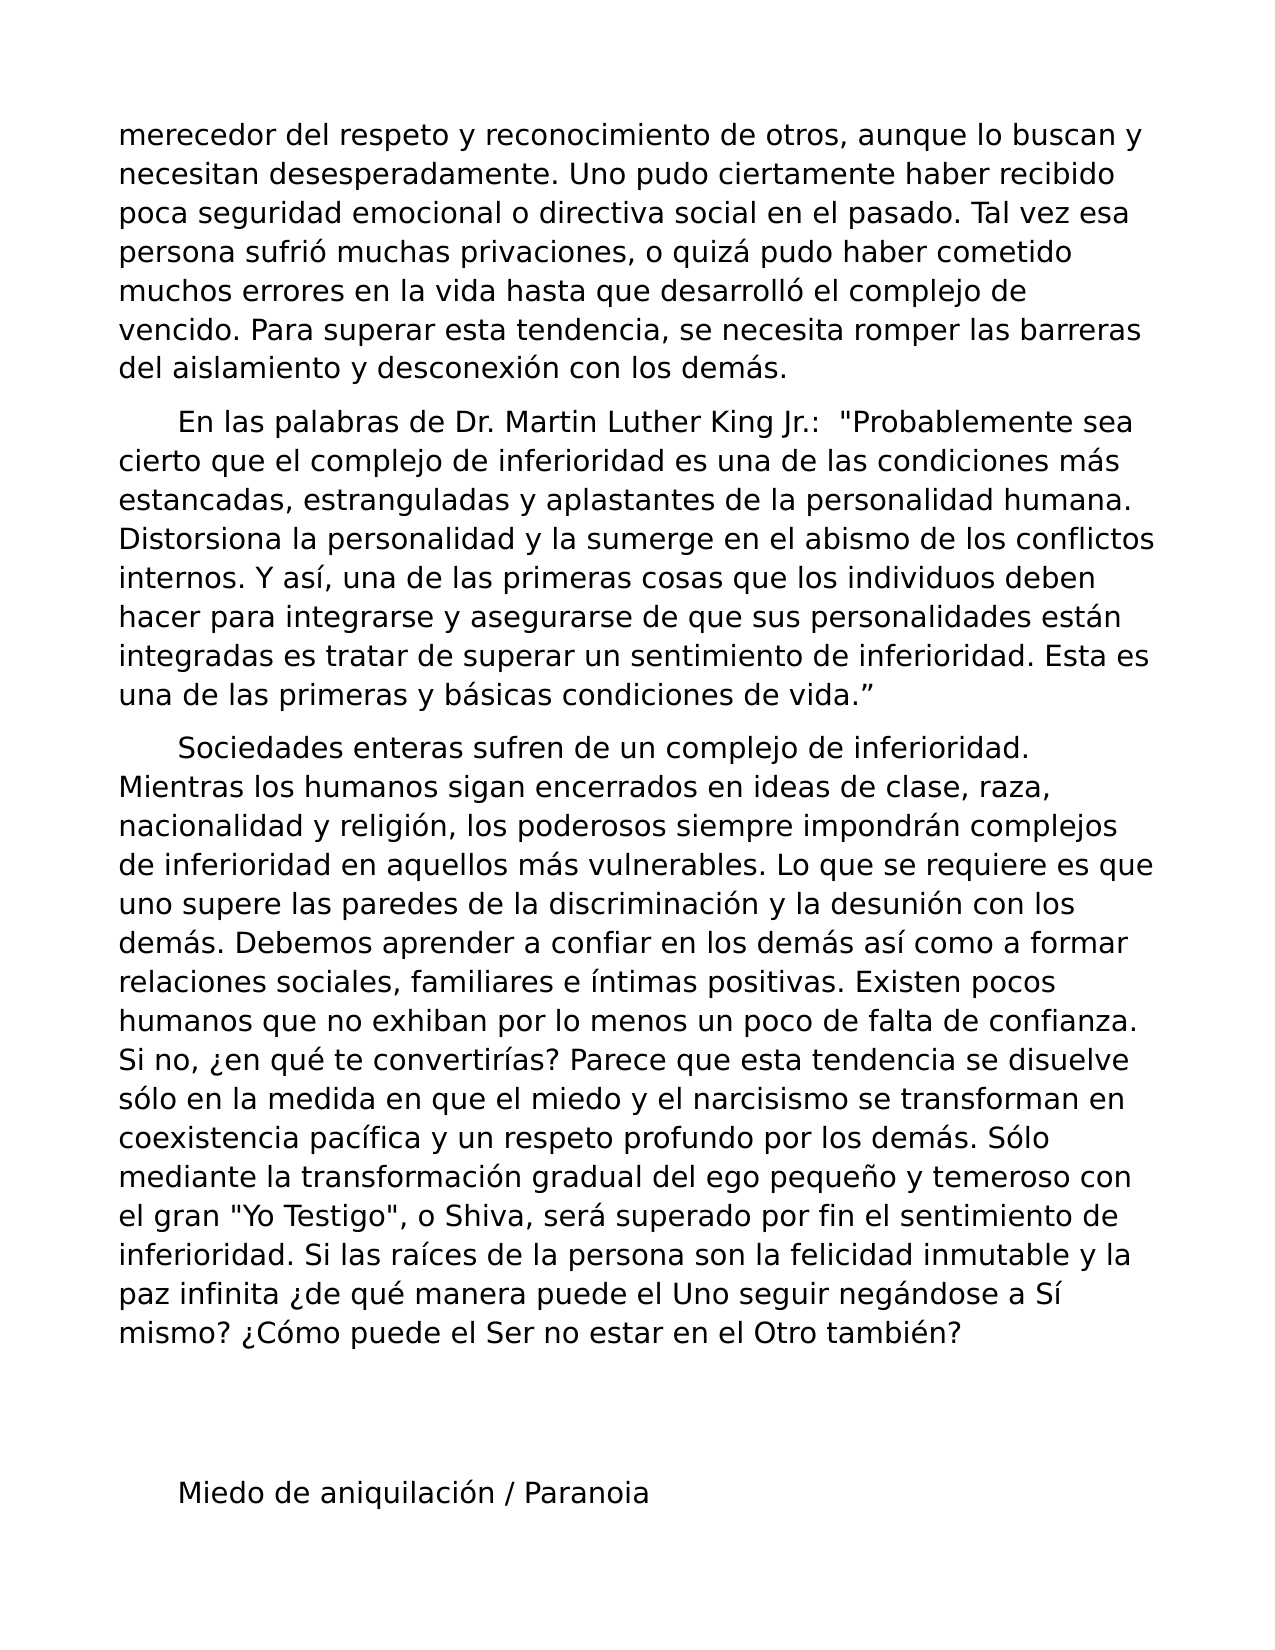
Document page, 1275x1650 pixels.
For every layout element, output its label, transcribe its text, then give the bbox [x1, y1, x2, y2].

text Miedo de aniquilación / Paranoia [118, 1477, 1157, 1511]
text En las palabras de Dr. Martin Luther King Jr.: "Probablemente sea cierto que el complejo de inferioridad es una de las condiciones más estancadas, estranguladas y aplastantes de la personalidad humana. Distorsiona la personalidad y la sumerge en el abismo de los conflictos internos. Y así, una de las primeras cosas que los individuos deben hacer para integrarse y asegurarse de que sus personalidades están integradas es tratar de superar un sentimiento de inferioridad. Esta es una de las primeras y básicas condiciones de vida.” [118, 405, 1157, 712]
text merecedor del respeto y reconocimiento de otros, aunque lo buscan y necesitan desesperadamente. Uno pudo ciertamente haber recibido poca seguridad emocional o directiva social en el pasado. Tal vez esa persona sufrió muchas privaciones, o quizá pudo haber cometido muchos errores en la vida hasta que desarrolló el complejo de vencido. Para superar esta tendencia, se necesita romper las barreras del aislamiento y desconexión con los demás. [118, 118, 1157, 386]
text Sociedades enteras sufren de un complejo de inferioridad. Mientras los humanos sigan encerrados en ideas de clase, raza, nacionalidad y religión, los poderosos siempre impondrán complejos de inferioridad en aquellos más vulnerables. Lo que se requiere es que uno supere las paredes de la discriminación y la desunión con los demás. Debemos aprender a confiar en los demás así como a formar relaciones sociales, familiares e íntimas positivas. Existen pocos humanos que no exhiban por lo menos un poco de falta de confianza. Si no, ¿en qué te convertirías? Parece que esta tendencia se disuelve sólo en la medida en que el miedo y el narcisismo se transforman en coexistencia pacífica y un respeto profundo por los demás. Sólo mediante la transformación gradual del ego pequeño y temeroso con el gran "Yo Testigo", o Shiva, será superado por fin el sentimiento de inferioridad. Si las raíces de la persona son la felicidad inmutable y la paz infinita ¿de qué manera puede el Uno seguir negándose a Sí mismo? ¿Cómo puede el Ser no estar en el Otro también? [118, 732, 1157, 1350]
